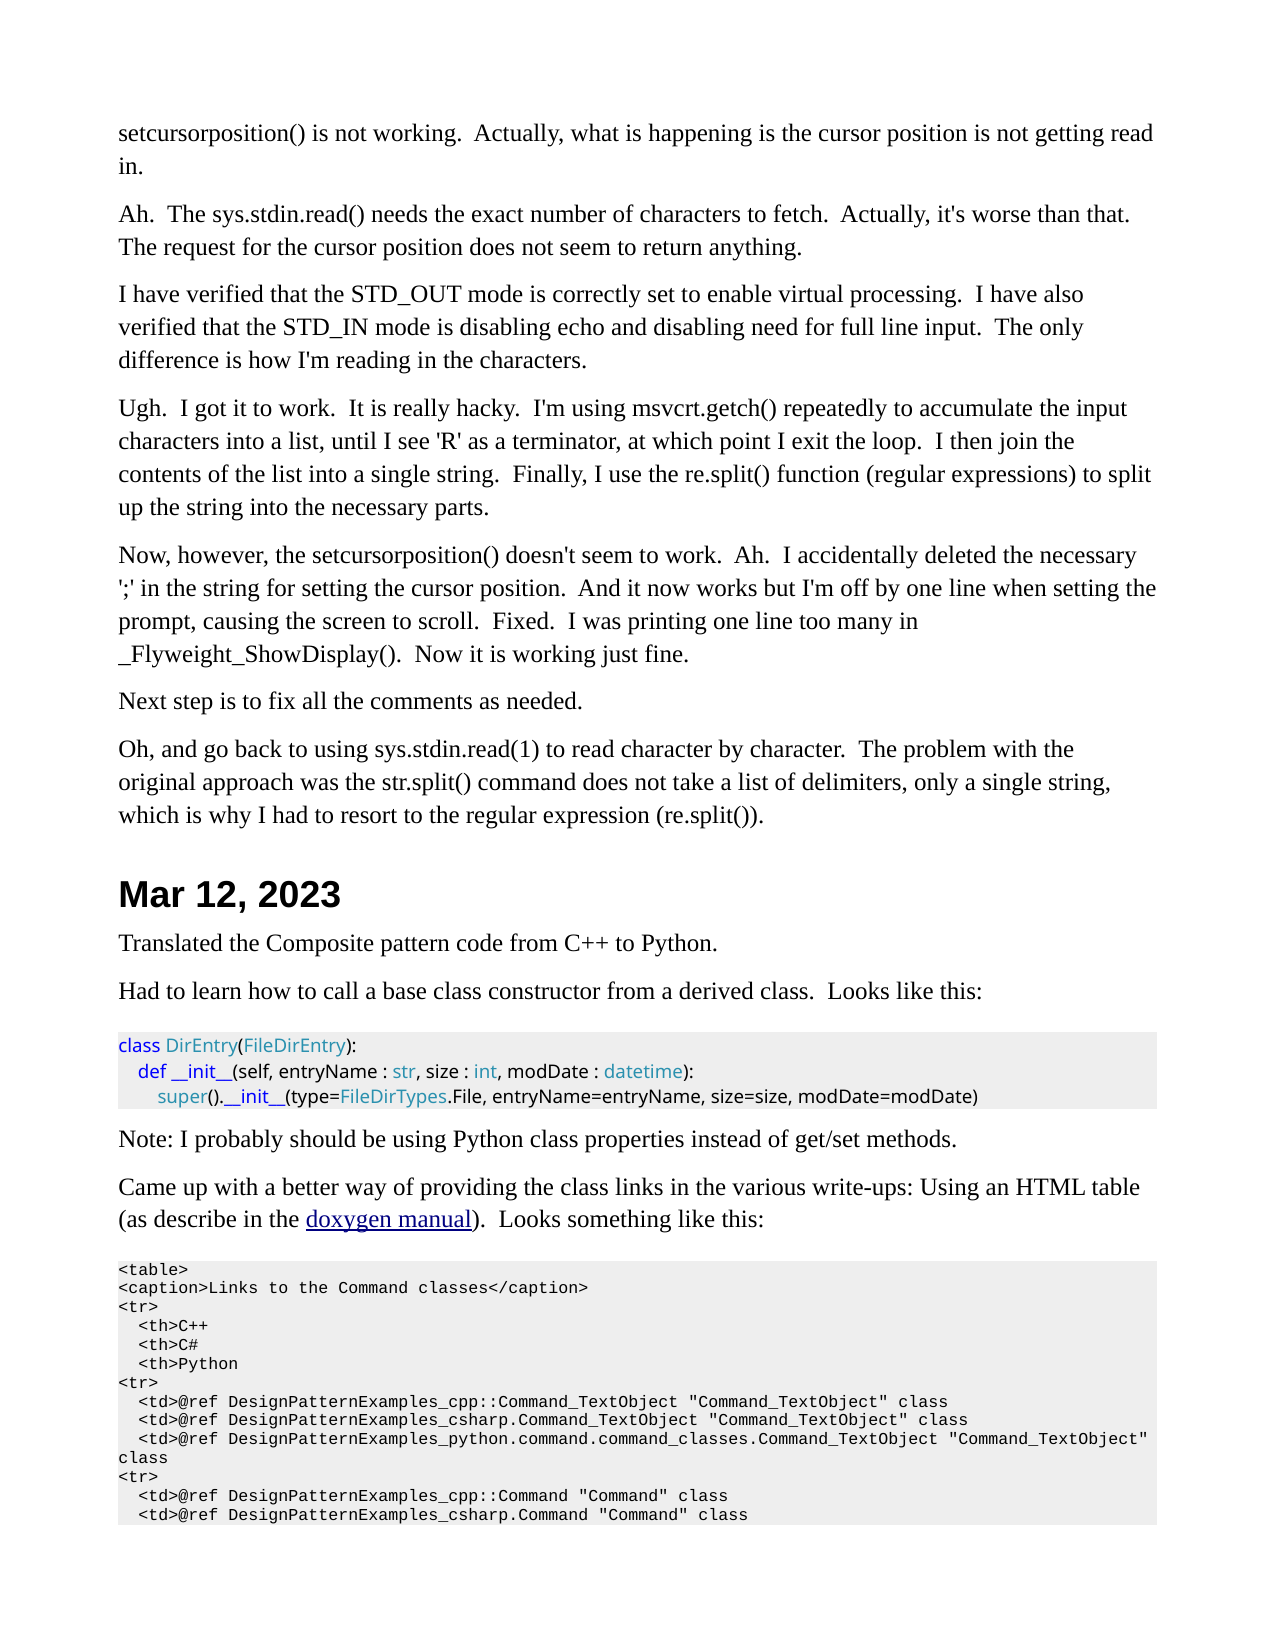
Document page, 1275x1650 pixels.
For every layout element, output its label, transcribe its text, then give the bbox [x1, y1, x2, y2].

text Ah. The sys.stdin.read() needs the exact number of characters to fetch. Actually, it's worse than that. The request for the cursor position does not seem to return anything. [118, 199, 1157, 261]
text Now, however, the setcursorposition() doesn't seem to work. Ah. I accidentally deleted the necessary ';' in the string for setting the cursor position. And it now works but I'm off by one line when setting the prompt, causing the screen to scroll. Fixed. I was printing one line too many in _Flyweight_ShowDisplay(). Now it is working just fine. [118, 540, 1157, 667]
text <tr> [118, 1374, 1157, 1393]
text <tr> [118, 1299, 1157, 1318]
text <th>Python [118, 1355, 1157, 1374]
text Next step is to fix all the comments as needed. [118, 686, 1157, 715]
text Oh, and go back to using sys.stdin.read(1) to read character by character. The problem with the original approach was the str.split() command does not take a list of delimiters, only a single string, which is why I had to resort to the regular expression (re.split()). [118, 734, 1157, 829]
text <td>@ref DesignPatternExamples_csharp.Command_TextObject "Command_TextObject" class [118, 1412, 1157, 1431]
text <tr> [118, 1468, 1157, 1487]
text <th>C++ [118, 1318, 1157, 1337]
text <td>@ref DesignPatternExamples_cpp::Command_TextObject "Command_TextObject" class [118, 1393, 1157, 1412]
text class DirEntry(FileDirEntry): [118, 1032, 1157, 1058]
text I have verified that the STD_OUT mode is correctly set to enable virtual processing. I have also verified that the STD_IN mode is disabling echo and disabling need for full line input. The only difference is how I'm reading in the characters. [118, 279, 1157, 374]
text Note: I probably should be using Python class properties instead of get/set methods. [118, 1124, 1157, 1153]
text <td>@ref DesignPatternExamples_python.command.command_classes.Command_TextObject "Command_TextObject" class [118, 1431, 1157, 1468]
text Translated the Composite pattern code from C++ to Python. [118, 928, 1157, 957]
text Ugh. I got it to work. It is really hacky. I'm using msvcrt.getch() repeatedly to accumulate the input characters into a list, until I see 'R' as a terminator, at which point I exit the loop. I then join the contents of the list into a single string. Finally, I use the re.split() function (regular expressions) to split up the string into the necessary parts. [118, 393, 1157, 521]
text <td>@ref DesignPatternExamples_cpp::Command "Command" class [118, 1487, 1157, 1506]
text super().__init__(type=FileDirTypes.File, entryName=entryName, size=size, modDate=modDate) [118, 1083, 1157, 1109]
text def __init__(self, entryName : str, size : int, modDate : datetime): [118, 1058, 1157, 1083]
text <th>C# [118, 1337, 1157, 1355]
text <table> [118, 1261, 1157, 1280]
text Had to learn how to call a base class constructor from a derived class. Looks like this: [118, 976, 1157, 1004]
text Came up with a better way of providing the class links in the various write-ups: Using an HTML table (as describe in the doxygen manual). Looks something like this: [118, 1172, 1157, 1233]
text setcursorposition() is not working. Actually, what is happening is the cursor position is not getting read in. [118, 118, 1157, 180]
text <td>@ref DesignPatternExamples_csharp.Command "Command" class [118, 1506, 1157, 1525]
subtitle Mar 12, 2023 [118, 873, 1157, 916]
text <caption>Links to the Command classes</caption> [118, 1280, 1157, 1299]
